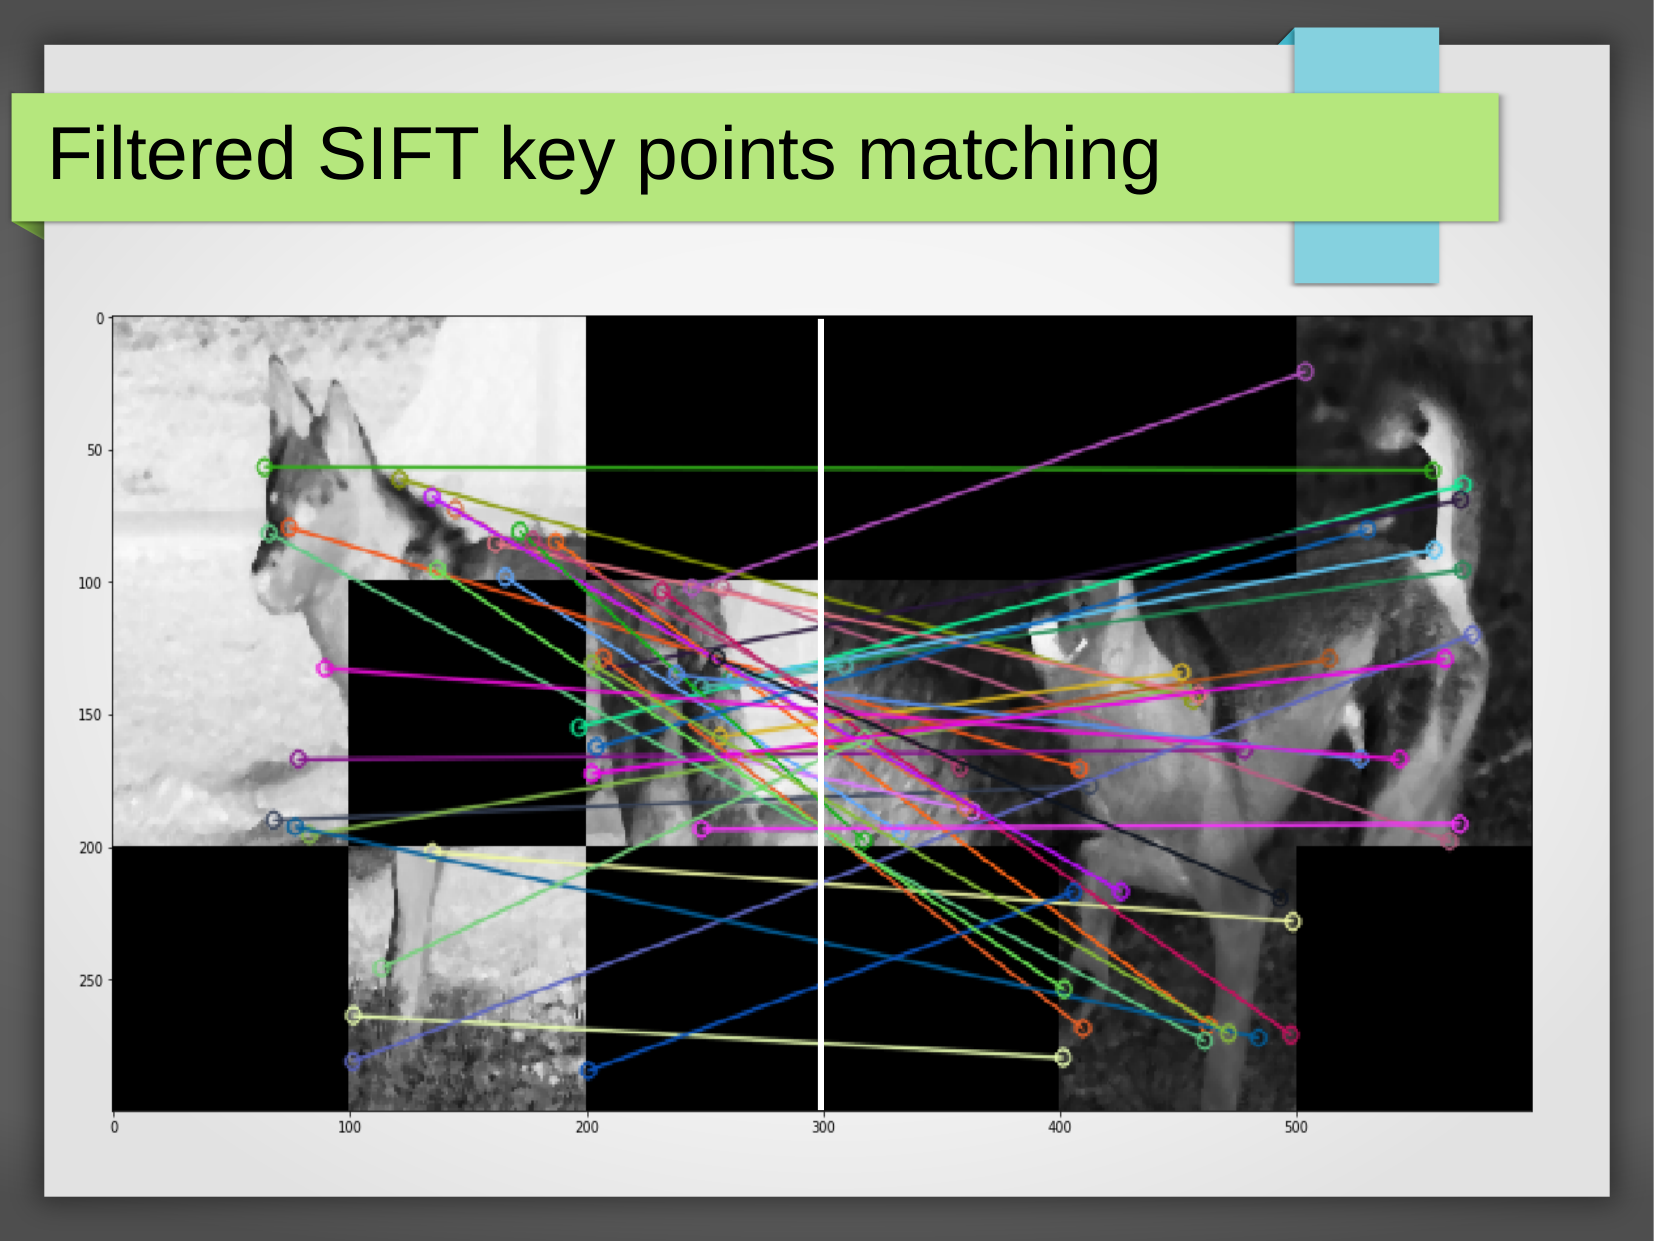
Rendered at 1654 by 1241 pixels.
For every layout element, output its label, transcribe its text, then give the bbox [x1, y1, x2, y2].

picture [0, 0, 1654, 1241]
title Filtered SIFT key points matching [47, 69, 1489, 238]
